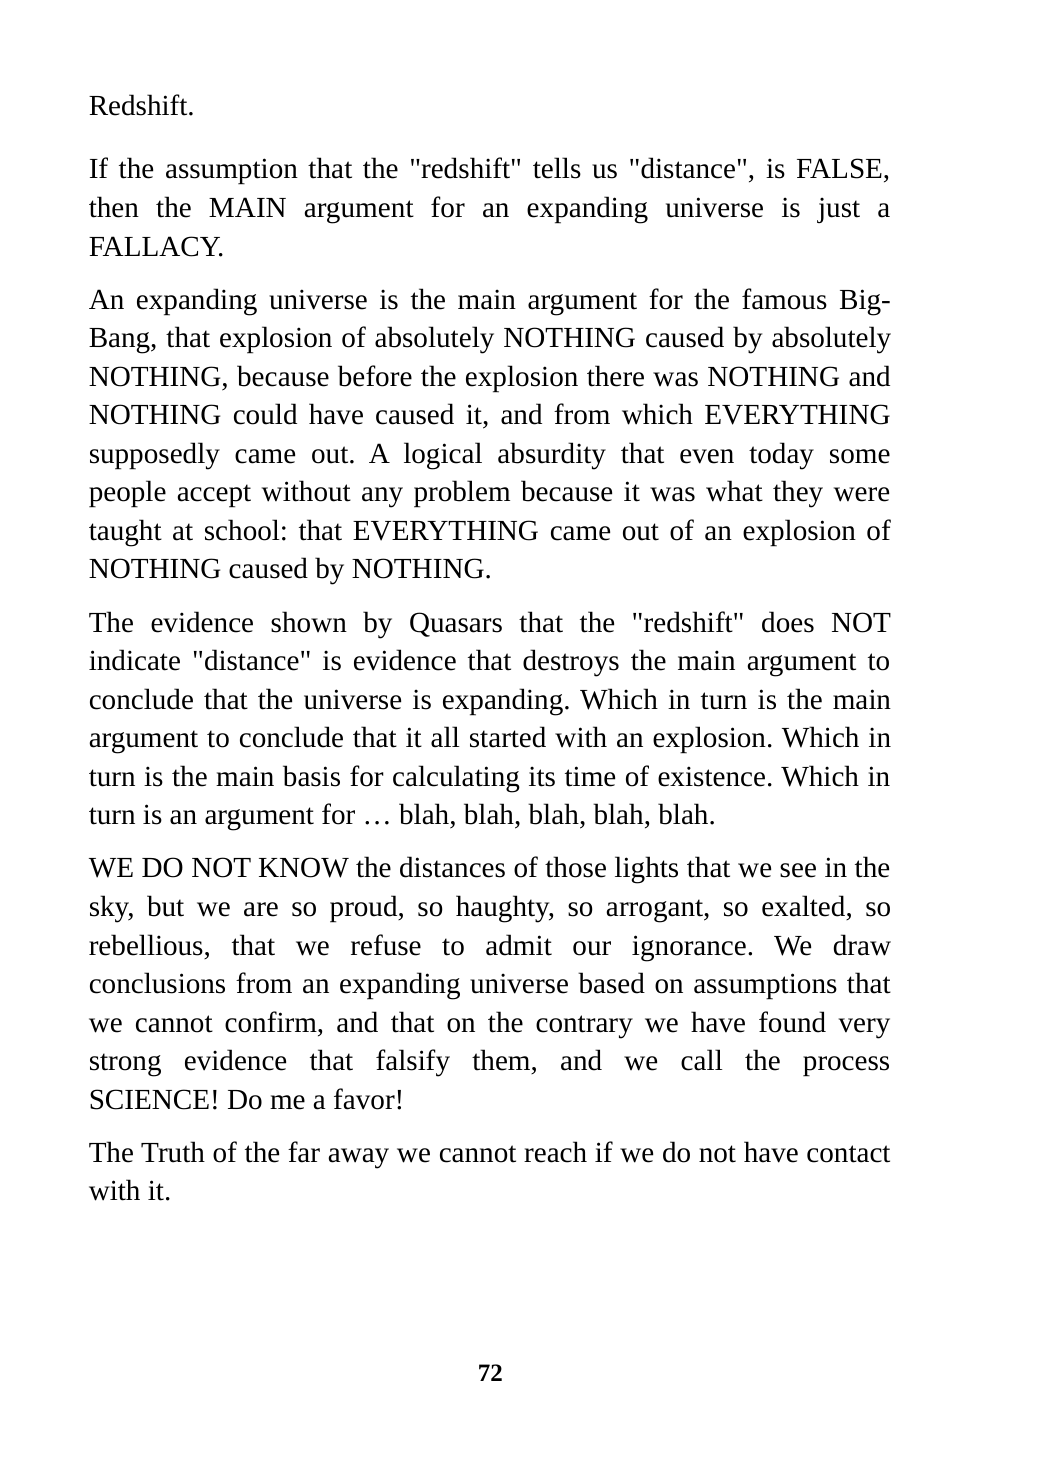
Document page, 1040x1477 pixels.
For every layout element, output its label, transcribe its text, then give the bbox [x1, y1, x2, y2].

text If the assumption that the "redshift" tells us "distance", is FALSE, then the MAIN argument for an expanding universe is just a FALLACY. [88, 152, 892, 262]
text An expanding universe is the main argument for the famous Big-Bang, that explosion of absolutely NOTHING caused by absolutely NOTHING, because before the explosion there was NOTHING and NOTHING could have caused it, and from which EVERYTHING supposedly came out. A logical absurdity that even today some people accept without any problem because it was what they were taught at school: that EVERYTHING came out of an explosion of NOTHING caused by NOTHING. [88, 282, 892, 585]
text WE DO NOT KNOW the distances of those lights that we see in the sky, but we are so proud, so haughty, so arrogant, so exalted, so rebellious, that we refuse to admit our ignorance. We draw conclusions from an expanding universe based on assumptions that we cannot confirm, and that on the contrary we have found very strong evidence that falsify them, and we call the process SCIENCE! Do me a favor! [88, 851, 892, 1115]
text The Truth of the far away we cannot reach if we do not have contact with it. [88, 1135, 892, 1207]
text The evidence shown by Quasars that the "redshift" does NOT indicate "distance" is evidence that destroys the main argument to conclude that the universe is expanding. Which in turn is the main argument to conclude that it all started with an explosion. Which in turn is the main basis for calculating its time of existence. Which in turn is an argument for … blah, blah, blah, blah, blah. [88, 605, 892, 831]
